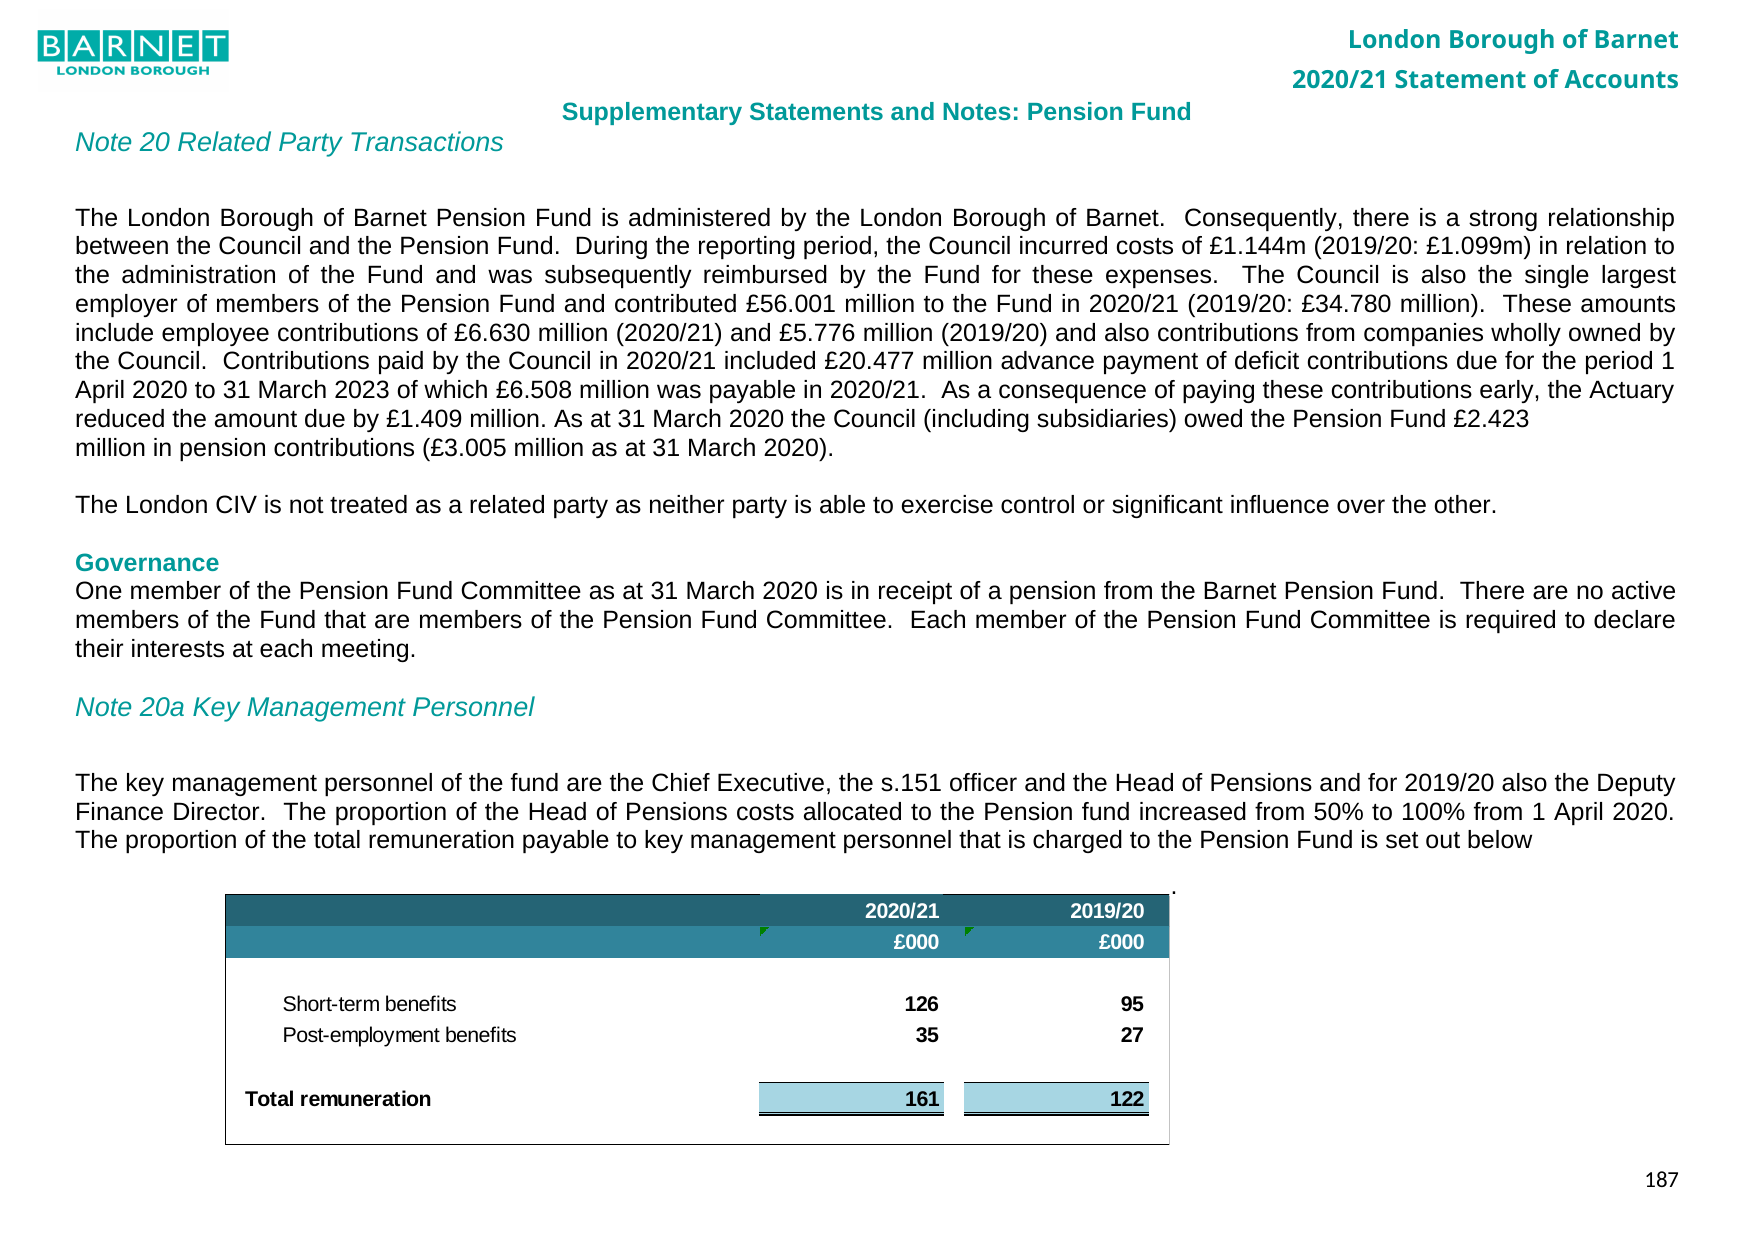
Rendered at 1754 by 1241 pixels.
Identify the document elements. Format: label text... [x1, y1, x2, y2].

text million in pension contributions (£3.005 million as at 31 March 2020). [75, 432, 1679, 461]
text . [225, 871, 1679, 1146]
text The key management personnel of the fund are the Chief Executive, the s.151 officer and the Head of Pensions and for 2019/20 also the Deputy Finance Director. The proportion of the Head of Pensions costs allocated to the Pension fund increased from 50% to 100% from 1 April 2020. The proportion of the total remuneration payable to key management personnel that is charged to the Pension Fund is set out below [75, 768, 1679, 854]
text The London Borough of Barnet Pension Fund is administered by the London Borough of Barnet. Consequently, there is a strong relationship between the Council and the Pension Fund. During the reporting period, the Council incurred costs of £1.144m (2019/20: £1.099m) in relation to the administration of the Fund and was subsequently reimbursed by the Fund for these expenses. The Council is also the single largest employer of members of the Pension Fund and contributed £56.001 million to the Fund in 2020/21 (2019/20: £34.780 million). These amounts include employee contributions of £6.630 million (2020/21) and £5.776 million (2019/20) and also contributions from companies wholly owned by the Council. Contributions paid by the Council in 2020/21 included £20.477 million advance payment of deficit contributions due for the period 1 April 2020 to 31 March 2023 of which £6.508 million was payable in 2020/21. As a consequence of paying these contributions early, the Actuary reduced the amount due by £1.409 million. As at 31 March 2020 the Council (including subsidiaries) owed the Pension Fund £2.423 [75, 202, 1679, 432]
text One member of the Pension Fund Committee as at 31 March 2020 is in receipt of a pension from the Barnet Pension Fund. There are no active members of the Fund that are members of the Pension Fund Committee. Each member of the Pension Fund Committee is required to declare their interests at each meeting. [75, 576, 1679, 662]
text The London CIV is not treated as a related party as neither party is able to exercise control or significant influence over the other. [75, 490, 1679, 519]
subtitle Note 20a Key Management Personnel [75, 691, 1679, 722]
text Governance [75, 547, 1679, 576]
subtitle Note 20 Related Party Transactions [75, 126, 1679, 157]
